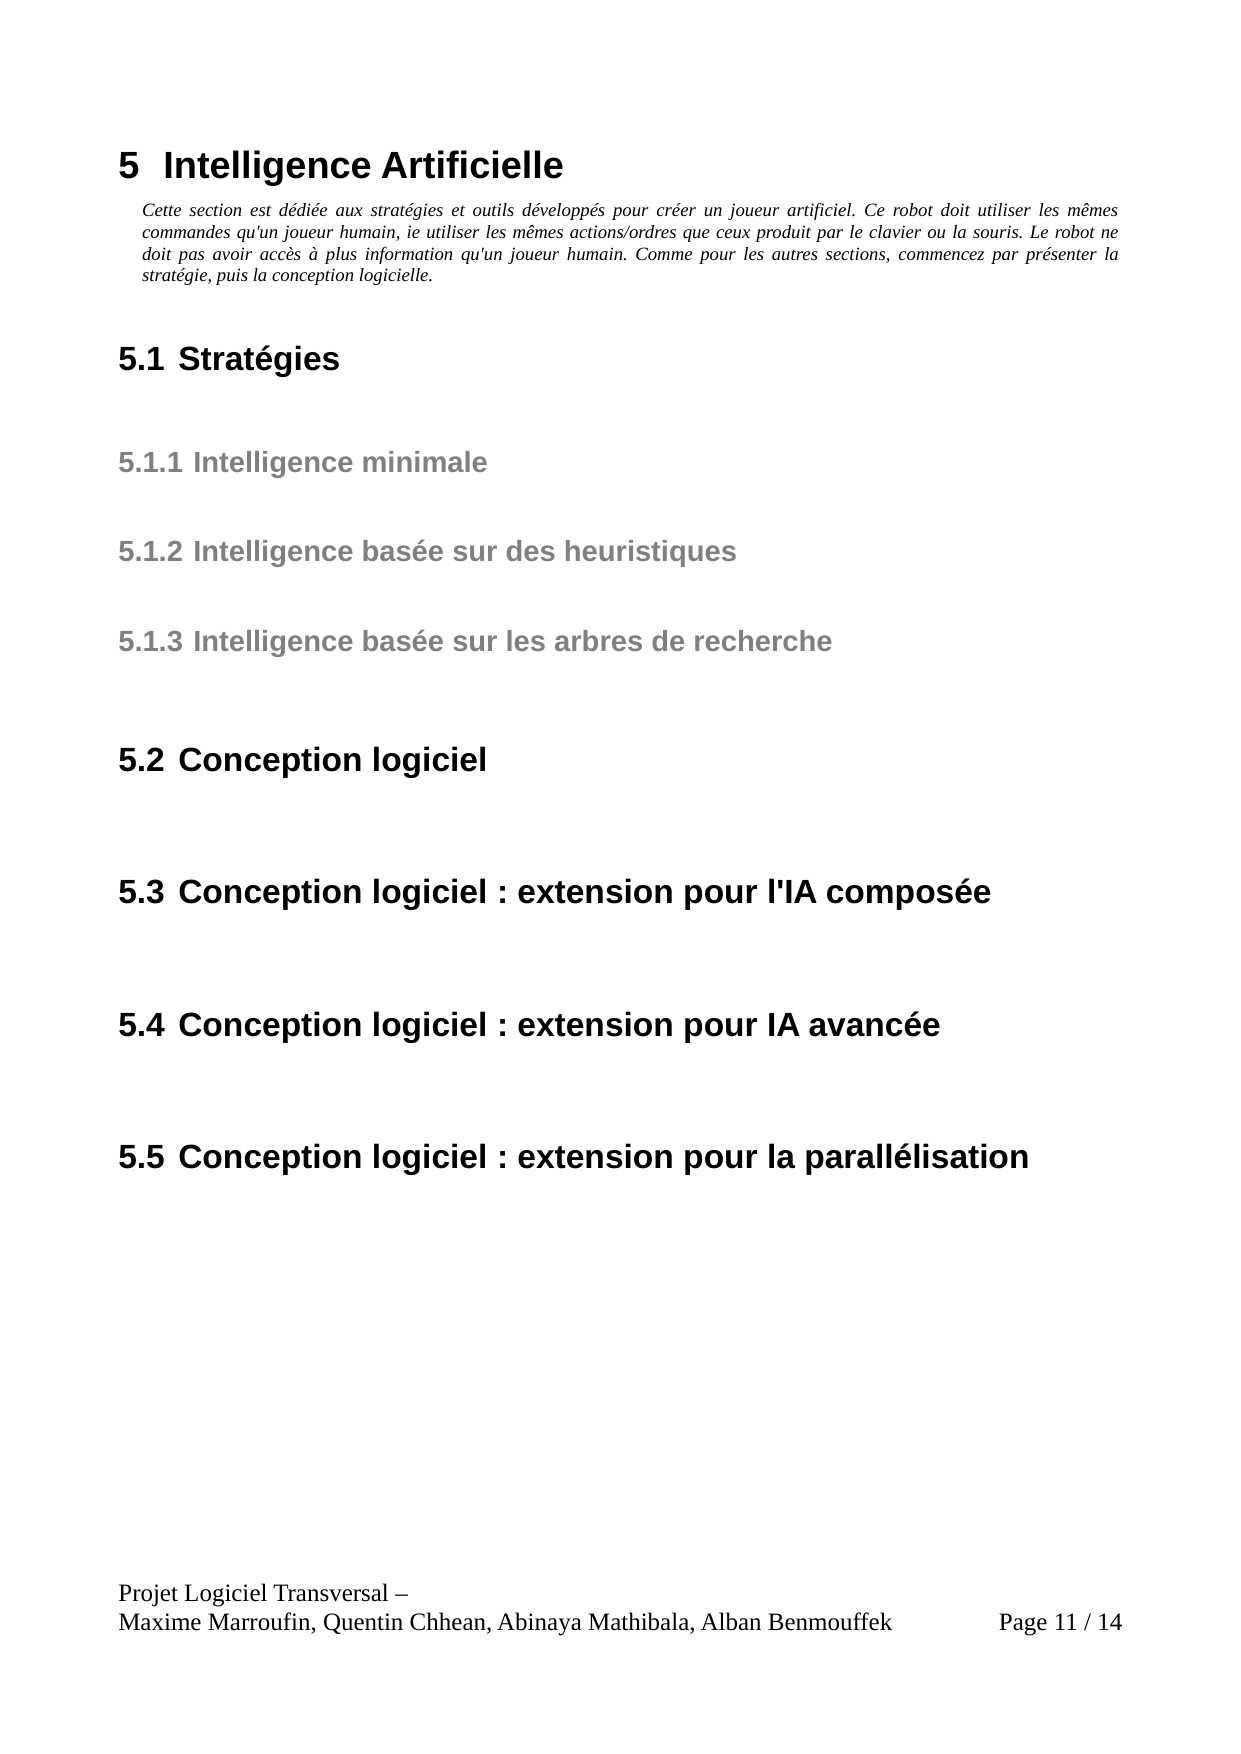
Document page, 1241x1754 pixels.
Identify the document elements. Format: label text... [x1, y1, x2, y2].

subtitle Conception logiciel : extension pour la parallélisation [118, 1137, 1122, 1176]
subtitle Conception logiciel [118, 740, 1122, 778]
subtitle Conception logiciel : extension pour l'IA composée [118, 872, 1122, 911]
subtitle Intelligence minimale [118, 445, 1122, 478]
subtitle Intelligence Artificielle [118, 143, 1122, 187]
subtitle Intelligence basée sur les arbres de recherche [118, 624, 1122, 657]
subtitle Intelligence basée sur des heuristiques [118, 534, 1122, 568]
text Cette section est dédiée aux stratégies et outils développés pour créer un joueur artificiel. Ce robot doit utiliser les mêmes commandes qu'un joueur humain, ie utiliser les mêmes actions/ordres que ceux produit par le clavier ou la souris. Le robot ne doit pas avoir accès à plus information qu'un joueur humain. Comme pour les autres sections, commencez par présenter la stratégie, puis la conception logicielle. [142, 199, 1122, 286]
subtitle Stratégies [118, 339, 1122, 378]
subtitle Conception logiciel : extension pour IA avancée [118, 1004, 1122, 1043]
